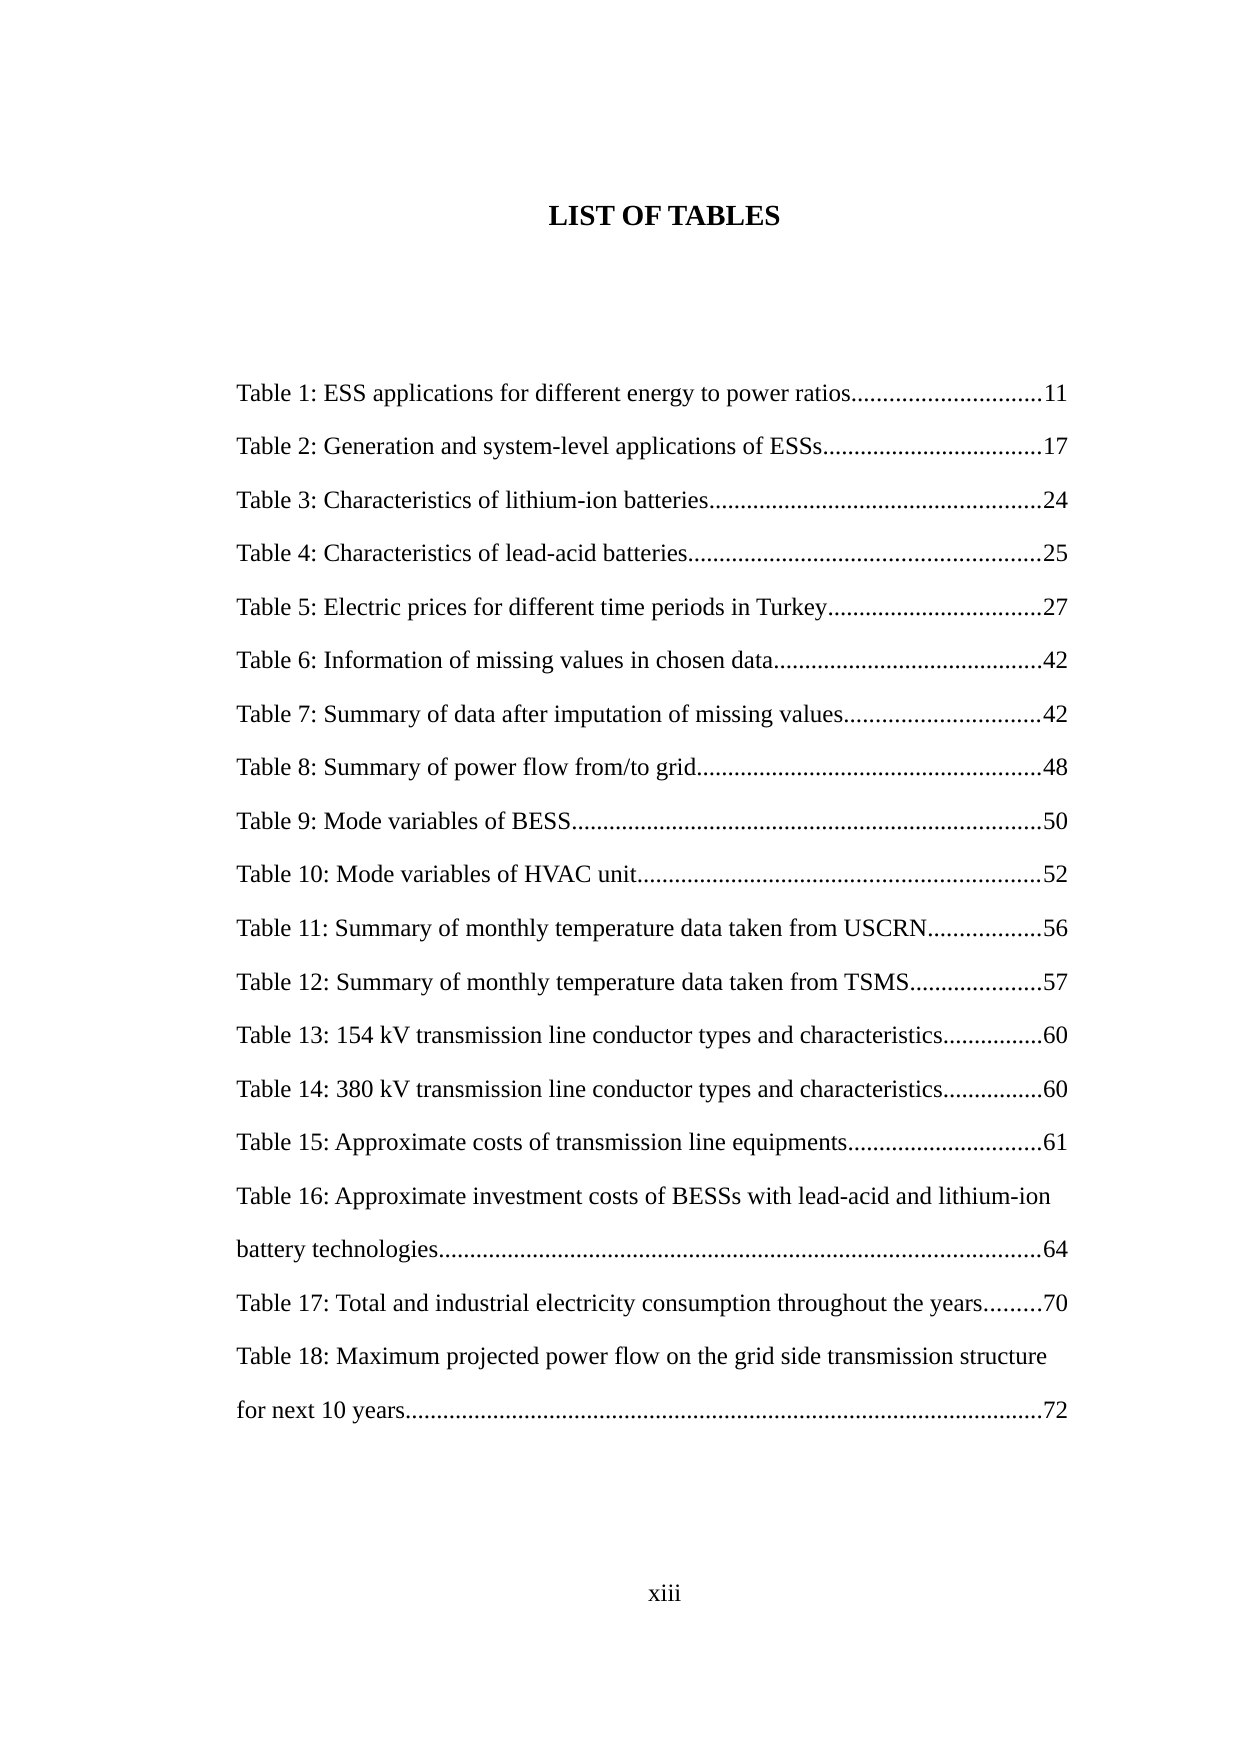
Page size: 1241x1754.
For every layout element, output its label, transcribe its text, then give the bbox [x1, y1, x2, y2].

text Table 6: Information of missing values in chosen data 42 [236, 645, 1093, 674]
text Table 17: Total and industrial electricity consumption throughout the years 70 [236, 1288, 1093, 1317]
text Table 3: Characteristics of lithium-ion batteries 24 [236, 485, 1093, 513]
text Table 18: Maximum projected power flow on the grid side transmission structure [236, 1341, 1093, 1370]
text Table 15: Approximate costs of transmission line equipments 61 [236, 1127, 1093, 1156]
text Table 2: Generation and system-level applications of ESSs 17 [236, 431, 1093, 460]
text Table 1: ESS applications for different energy to power ratios 11 [236, 378, 1093, 406]
text Table 7: Summary of data after imputation of missing values 42 [236, 699, 1093, 728]
text Table 14: 380 kV transmission line conductor types and characteristics 60 [236, 1074, 1093, 1102]
text Table 12: Summary of monthly temperature data taken from TSMS 57 [236, 967, 1093, 995]
text Table 9: Mode variables of BESS 50 [236, 806, 1093, 835]
text Table 4: Characteristics of lead-acid batteries 25 [236, 538, 1093, 567]
text Table 11: Summary of monthly temperature data taken from USCRN 56 [236, 913, 1093, 942]
text Table 13: 154 kV transmission line conductor types and characteristics 60 [236, 1020, 1093, 1049]
text Table 8: Summary of power flow from/to grid 48 [236, 752, 1093, 781]
text LIST OF TABLES [236, 198, 1093, 231]
text Table 16: Approximate investment costs of BESSs with lead-acid and lithium-ion [236, 1181, 1093, 1209]
text for next 10 years 72 [236, 1395, 1093, 1424]
text Table 10: Mode variables of HVAC unit 52 [236, 859, 1093, 888]
text battery technologies 64 [236, 1234, 1093, 1263]
text Table 5: Electric prices for different time periods in Turkey 27 [236, 592, 1093, 621]
